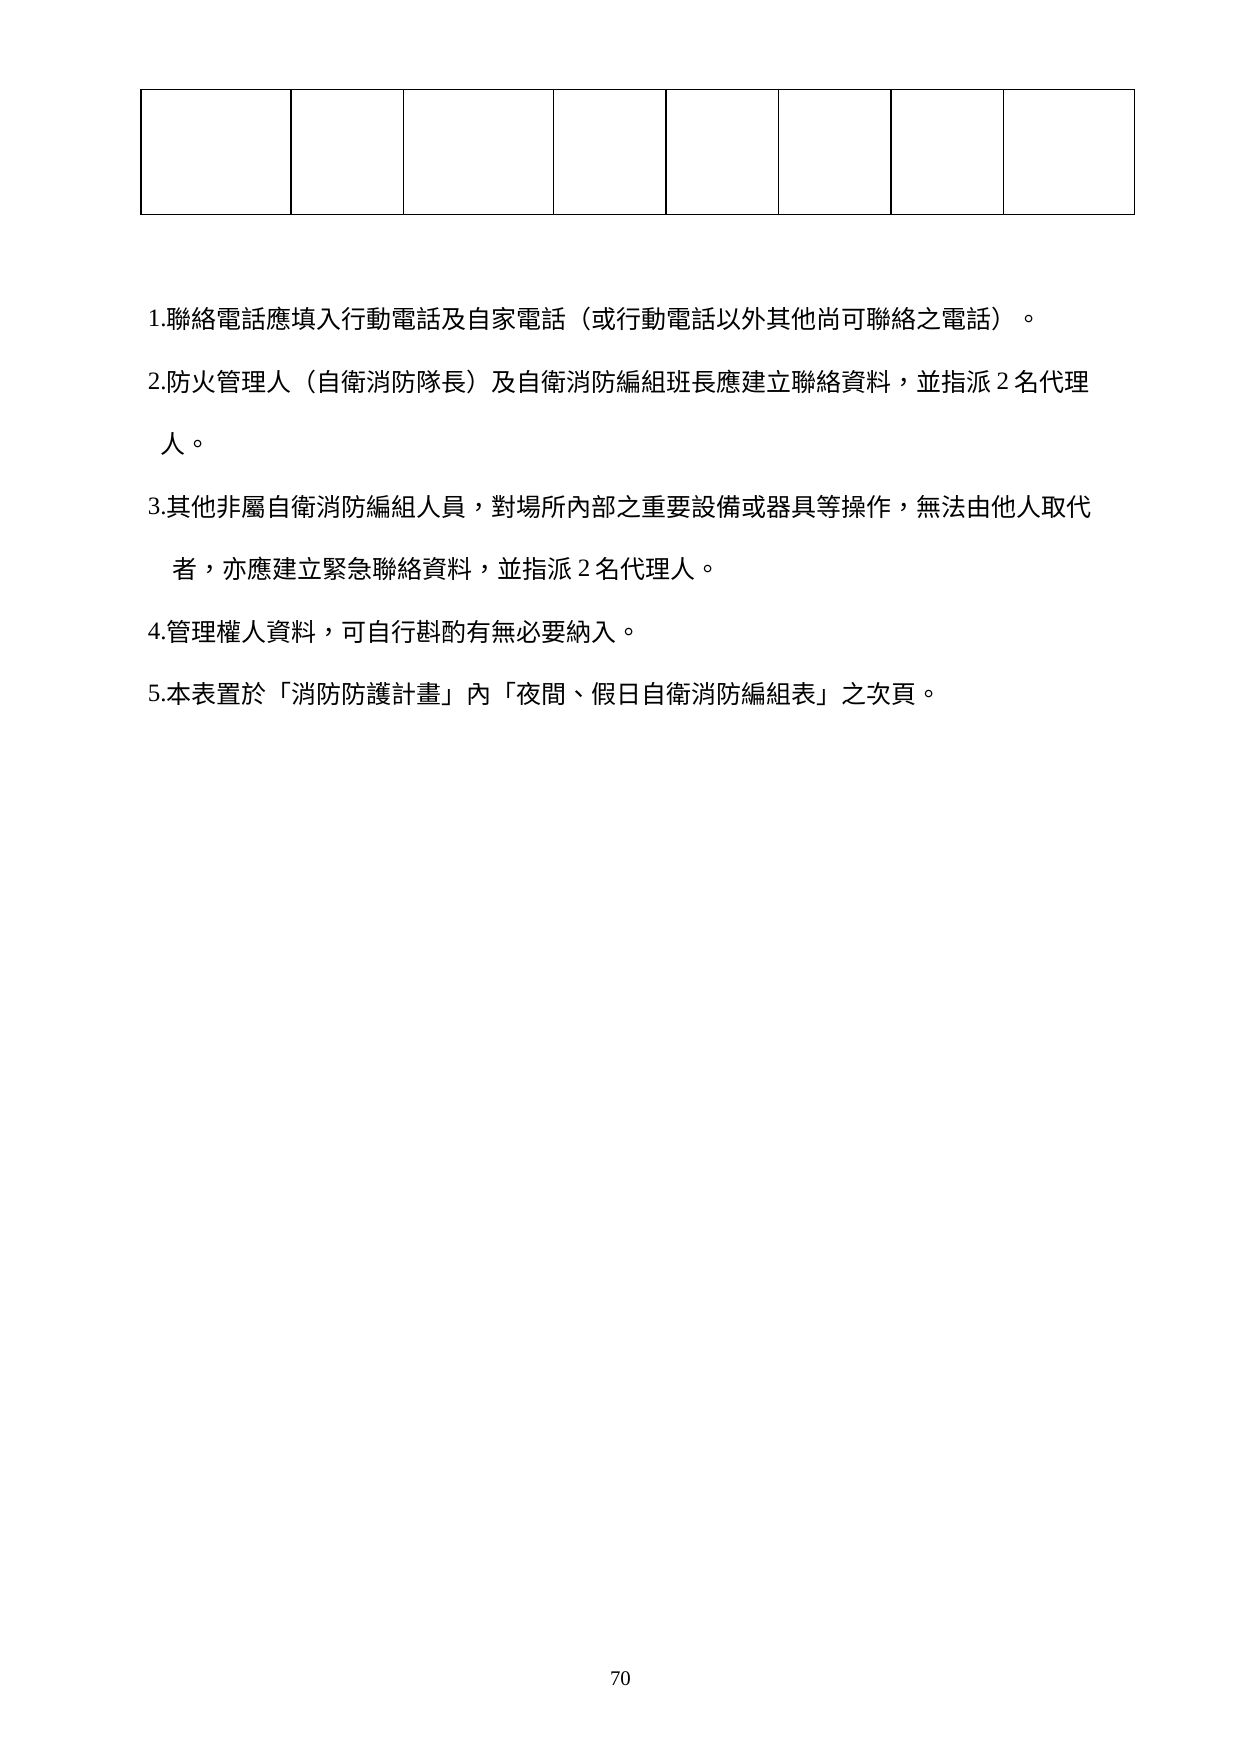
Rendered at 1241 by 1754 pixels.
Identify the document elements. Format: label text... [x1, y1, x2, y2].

table_cell [779, 90, 890, 214]
table_cell [892, 90, 1003, 214]
text 5.本表置於「消防防護計畫」內「夜間、假日自衛消防編組表」之次頁。 [148, 651, 1092, 714]
table_cell [1004, 90, 1134, 214]
table_cell [142, 90, 290, 214]
table_cell [292, 90, 403, 214]
text 4.管理權人資料，可自行斟酌有無必要納入。 [148, 589, 1092, 651]
text 3.其他非屬自衛消防編組人員，對場所內部之重要設備或器具等操作，無法由他人取代者，亦應建立緊急聯絡資料，並指派2名代理人。 [148, 464, 1092, 589]
table_cell [404, 90, 553, 214]
text 2.防火管理人（自衛消防隊長）及自衛消防編組班長應建立聯絡資料，並指派2名代理人。 [148, 339, 1092, 464]
table_cell [554, 90, 665, 214]
table_cell [667, 90, 778, 214]
text 1.聯絡電話應填入行動電話及自家電話（或行動電話以外其他尚可聯絡之電話）。 [148, 276, 1092, 339]
